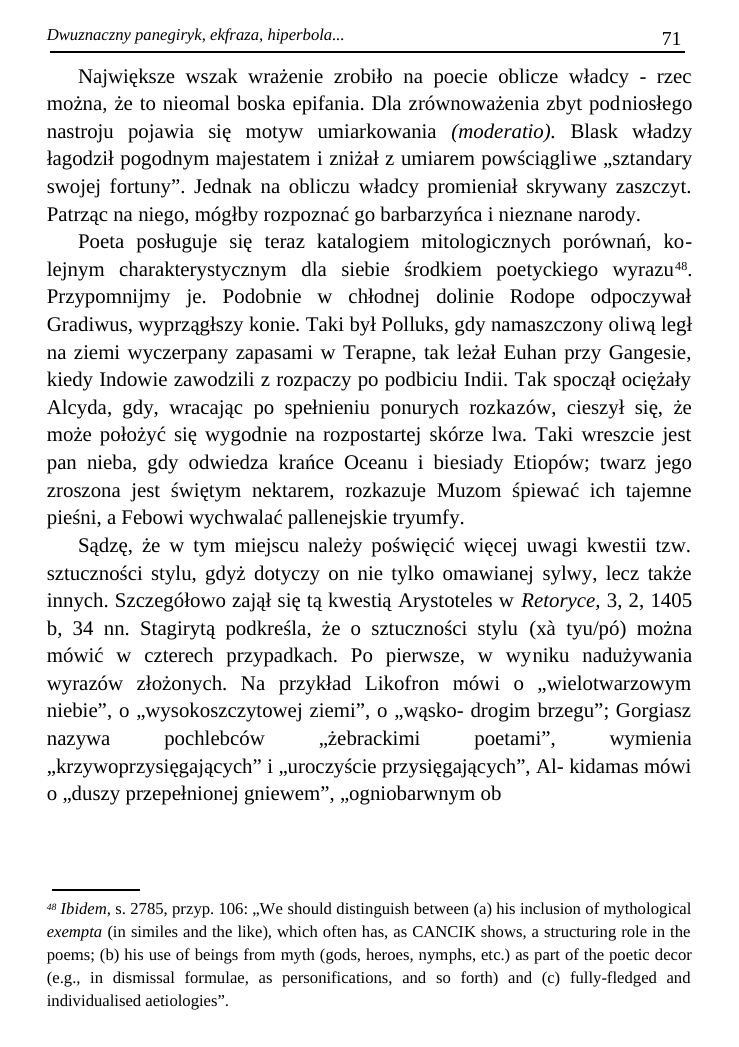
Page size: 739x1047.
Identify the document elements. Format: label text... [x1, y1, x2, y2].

text Sądzę, że w tym miejscu należy poświęcić więcej uwagi kwestii tzw. sztuczności stylu, gdyż dotyczy on nie tylko omawianej sylwy, lecz także innych. Szczegółowo zajął się tą kwestią Arystoteles w Retory­ce, 3, 2, 1405 b, 34 nn. Stagirytą podkreśla, że o sztuczności stylu (xà tyu/pó) można mówić w czterech przypadkach. Po pierwsze, w wy­niku nadużywania wyrazów złożonych. Na przykład Likofron mówi o „wielotwarzowym niebie”, o „wysokoszczytowej ziemi”, o „wąsko- drogim brzegu”; Gorgiasz nazywa pochlebców „żebrackimi poetami”, wymienia „krzywoprzysięgających” i „uroczyście przysięgających”, Al- kidamas mówi o „duszy przepełnionej gniewem”, „ogniobarwnym ob­ [47, 533, 692, 805]
text Poeta posługuje się teraz katalogiem mitologicznych porównań, ko­lejnym charakterystycznym dla siebie środkiem poetyckiego wyrazu48. Przypomnijmy je. Podobnie w chłodnej dolinie Rodope odpoczywał Gradiwus, wyprzągłszy konie. Taki był Polluks, gdy namaszczony oli­wą legł na ziemi wyczerpany zapasami w Terapne, tak leżał Euhan przy Gangesie, kiedy Indowie zawodzili z rozpaczy po podbiciu Indii. Tak spoczął ociężały Alcyda, gdy, wracając po spełnieniu ponurych rozka­zów, cieszył się, że może położyć się wygodnie na rozpostartej skórze lwa. Taki wreszcie jest pan nieba, gdy odwiedza krańce Oceanu i bie­siady Etiopów; twarz jego zroszona jest świętym nektarem, rozkazuje Muzom śpiewać ich tajemne pieśni, a Febowi wychwalać pallenejskie tryumfy. [47, 229, 692, 529]
text Największe wszak wrażenie zrobiło na poecie oblicze władcy - rzec można, że to nieomal boska epifania. Dla zrównoważenia zbyt pod­niosłego nastroju pojawia się motyw umiarkowania (moderatio). Blask władzy łagodził pogodnym majestatem i zniżał z umiarem powściągli­we „sztandary swojej fortuny”. Jednak na obliczu władcy promieniał skrywany zaszczyt. Patrząc na niego, mógłby rozpoznać go barbarzyń­ca i nieznane narody. [47, 63, 692, 226]
text 71 [662, 27, 687, 50]
text Dwuznaczny panegiryk, ekfraza, hiperbola... [47, 25, 414, 44]
text 48 Ibidem, s. 2785, przyp. 106: „We should distinguish between (a) his inclusion of mythological exempta (in similes and the like), which often has, as CANCIK shows, a structuring role in the poems; (b) his use of beings from myth (gods, heroes, nym­phs, etc.) as part of the poetic decor (e.g., in dismissal formulae, as personifications, and so forth) and (c) fully-fledged and individualised aetiologies”. [47, 899, 692, 1010]
